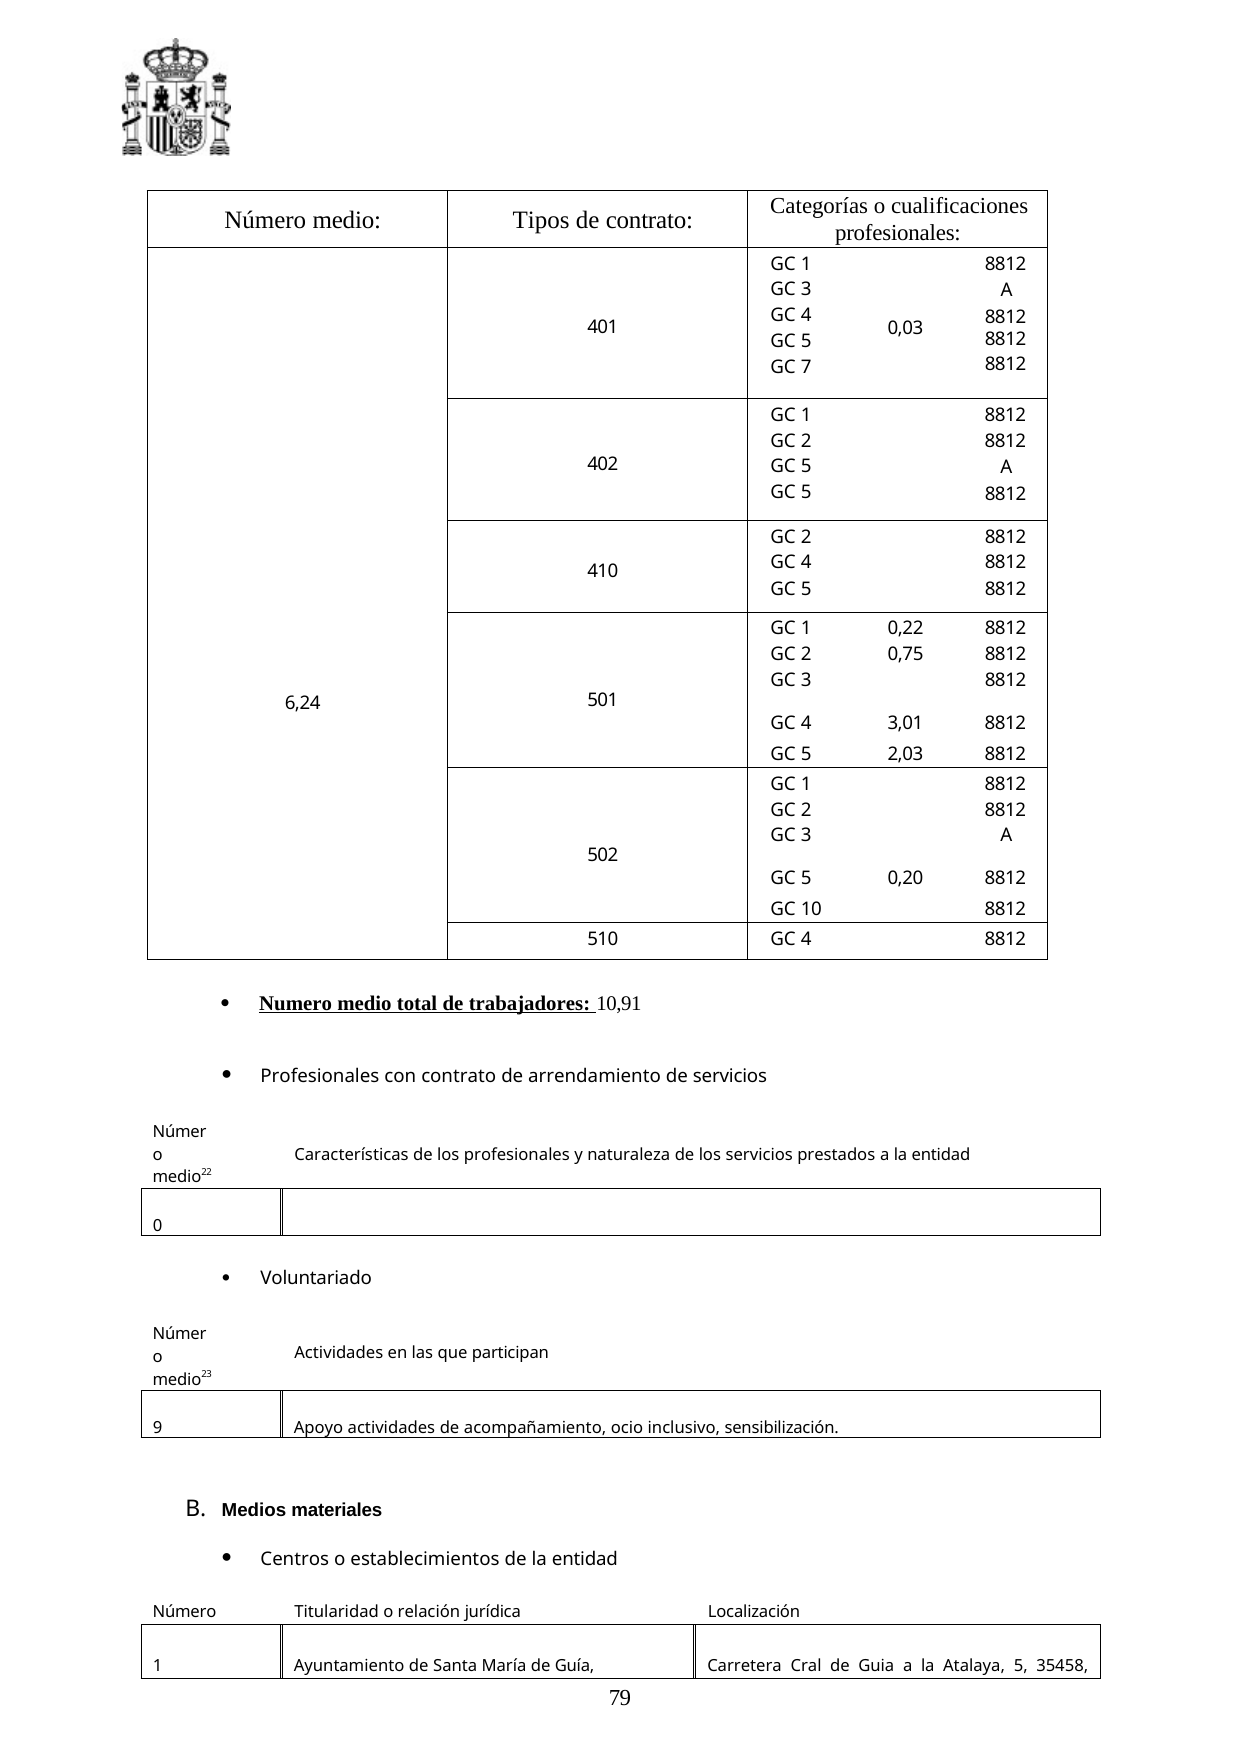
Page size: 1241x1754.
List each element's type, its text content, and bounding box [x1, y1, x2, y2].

table_cell GC 4 [748, 923, 855, 959]
table_cell 8812 [953, 890, 1047, 922]
table_cell 8812 [953, 693, 1047, 735]
table_cell 510 [448, 923, 747, 959]
table_cell 8812 8812 8812 [953, 521, 1047, 612]
table_cell GC 5 [748, 735, 855, 767]
table_cell GC 5 [748, 849, 855, 890]
table_cell 8812 A 8812 8812 8812 [953, 248, 1047, 398]
table_header Número medio22 [141, 1119, 281, 1188]
table_header Actividades en las que participan [281, 1322, 1101, 1390]
table_cell 502 [448, 768, 747, 922]
list Voluntariado [223, 1264, 1186, 1290]
table_cell 8812 [953, 923, 1047, 959]
table_cell Carretera Cral de Guia a la Atalaya, 5, 35458, [696, 1625, 1100, 1677]
table_cell 3,01 [855, 693, 953, 735]
table_cell 1 [142, 1625, 280, 1677]
table_cell GC 1 GC 2 GC 5 GC 5 [748, 399, 855, 520]
table_cell 0,22 0,75 [855, 613, 953, 693]
table_cell [283, 1189, 1100, 1235]
table_header Tipos de contrato: [448, 191, 747, 247]
table_cell 2,03 [855, 735, 953, 767]
table_cell 8812 8812 A 8812 [953, 399, 1047, 520]
table_cell [855, 890, 953, 922]
table_header Número [141, 1603, 281, 1624]
table_cell GC 2 GC 4 GC 5 [748, 521, 855, 612]
table_cell 401 [448, 248, 747, 398]
table_cell 8812 8812 A [953, 768, 1047, 848]
table_cell 402 [448, 399, 747, 520]
table_header Número medio: [148, 191, 447, 247]
table_cell GC 1 GC 2 GC 3 [748, 768, 855, 848]
list Centros o establecimientos de la entidad [223, 1545, 1186, 1571]
table_cell 0,03 [855, 248, 953, 398]
picture [121, 38, 231, 156]
table_cell GC 10 [748, 890, 855, 922]
table_cell [855, 521, 953, 612]
table_cell [855, 768, 953, 848]
table_cell 8812 [953, 735, 1047, 767]
table_cell 410 [448, 521, 747, 612]
table_header Localización [695, 1603, 1101, 1624]
table_cell [855, 399, 953, 520]
list Medios materiales [185, 1492, 1186, 1523]
table_cell 9 [142, 1391, 280, 1437]
table_header Categorías o cualificaciones profesionales: [748, 191, 1047, 247]
table_cell 8812 [953, 849, 1047, 890]
table_header Número medio23 [141, 1322, 281, 1390]
table_header Titularidad o relación jurídica [281, 1603, 695, 1624]
subtitle Numero medio total de trabajadores: 10,91 [221, 991, 1186, 1015]
table_cell GC 4 [748, 693, 855, 735]
table_cell [855, 923, 953, 959]
table_header Características de los profesionales y naturaleza de los servicios prestados a la entidad [281, 1119, 1101, 1188]
table_cell 6,24 [148, 248, 447, 959]
table_cell Ayuntamiento de Santa María de Guía, [283, 1625, 693, 1677]
list Profesionales con contrato de arrendamiento de servicios [223, 1062, 1186, 1088]
table_cell Apoyo actividades de acompañamiento, ocio inclusivo, sensibilización. [283, 1391, 1100, 1437]
table_cell GC 1 GC 3 GC 4 GC 5 GC 7 [748, 248, 855, 398]
table_cell 0,20 [855, 849, 953, 890]
table_cell 8812 8812 8812 [953, 613, 1047, 693]
table_cell 501 [448, 613, 747, 767]
table_cell 0 [142, 1189, 280, 1235]
table_cell GC 1 GC 2 GC 3 [748, 613, 855, 693]
